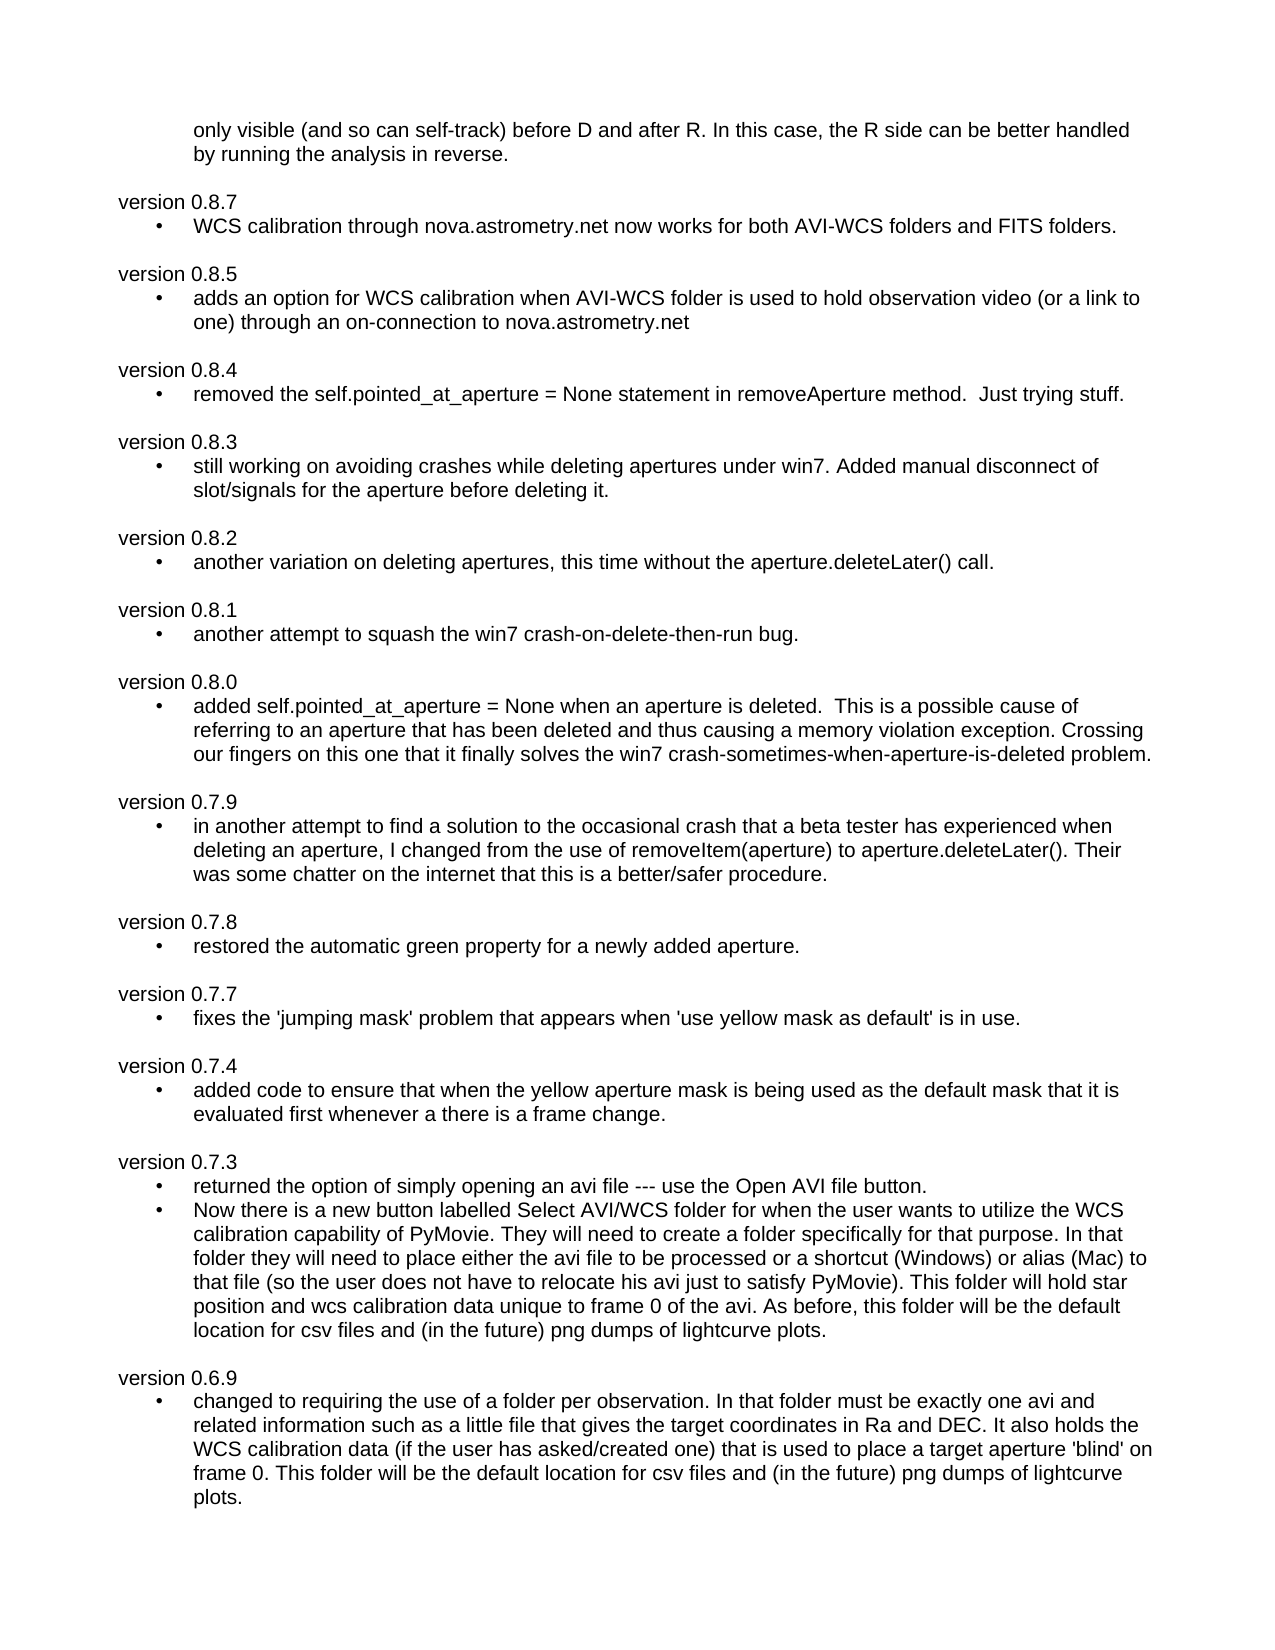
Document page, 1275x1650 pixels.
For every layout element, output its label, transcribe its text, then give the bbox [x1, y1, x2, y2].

list only visible (and so can self-track) before D and after R. In this case, the R side can be better handled by running the analysis in reverse. [156, 118, 1157, 190]
list WCS calibration through nova.astrometry.net now works for both AVI-WCS folders and FITS folders. [156, 214, 1157, 262]
list another variation on deleting apertures, this time without the aperture.deleteLater() call. [156, 550, 1157, 598]
text version 0.8.5 [118, 262, 1157, 286]
list returned the option of simply opening an avi file --- use the Open AVI file button. [156, 1173, 1157, 1197]
text version 0.6.9 [118, 1365, 1157, 1389]
text version 0.8.4 [118, 358, 1157, 382]
list in another attempt to find a solution to the occasional crash that a beta tester has experienced when deleting an aperture, I changed from the use of removeItem(aperture) to aperture.deleteLater(). Their was some chatter on the internet that this is a better/safer procedure. [156, 814, 1157, 909]
text version 0.8.0 [118, 670, 1157, 694]
text version 0.8.1 [118, 598, 1157, 622]
list added self.pointed_at_aperture = None when an aperture is deleted. This is a possible cause of referring to an aperture that has been deleted and thus causing a memory violation exception. Crossing our fingers on this one that it finally solves the win7 crash-sometimes-when-aperture-is-deleted problem. [156, 694, 1157, 790]
list fixes the 'jumping mask' problem that appears when 'use yellow mask as default' is in use. [156, 1006, 1157, 1053]
text version 0.7.9 [118, 790, 1157, 814]
text version 0.7.3 [118, 1149, 1157, 1173]
list removed the self.pointed_at_aperture = None statement in removeAperture method. Just trying stuff. [156, 382, 1157, 430]
list another attempt to squash the win7 crash-on-delete-then-run bug. [156, 622, 1157, 670]
text version 0.7.4 [118, 1053, 1157, 1077]
list added code to ensure that when the yellow aperture mask is being used as the default mask that it is evaluated first whenever a there is a frame change. [156, 1077, 1157, 1149]
text version 0.8.2 [118, 526, 1157, 550]
list adds an option for WCS calibration when AVI-WCS folder is used to hold observation video (or a link to one) through an on-connection to nova.astrometry.net [156, 286, 1157, 358]
list Now there is a new button labelled Select AVI/WCS folder for when the user wants to utilize the WCS calibration capability of PyMovie. They will need to create a folder specifically for that purpose. In that folder they will need to place either the avi file to be processed or a shortcut (Windows) or alias (Mac) to that file (so the user does not have to relocate his avi just to satisfy PyMovie). This folder will hold star position and wcs calibration data unique to frame 0 of the avi. As before, this folder will be the default location for csv files and (in the future) png dumps of lightcurve plots. [156, 1197, 1157, 1365]
list still working on avoiding crashes while deleting apertures under win7. Added manual disconnect of slot/signals for the aperture before deleting it. [156, 454, 1157, 526]
text version 0.7.7 [118, 982, 1157, 1006]
list restored the automatic green property for a newly added aperture. [156, 933, 1157, 982]
text version 0.8.3 [118, 430, 1157, 454]
list changed to requiring the use of a folder per observation. In that folder must be exactly one avi and related information such as a little file that gives the target coordinates in Ra and DEC. It also holds the WCS calibration data (if the user has asked/created one) that is used to place a target aperture 'blind' on frame 0. This folder will be the default location for csv files and (in the future) png dumps of lightcurve plots. [156, 1389, 1157, 1509]
text version 0.8.7 [118, 190, 1157, 214]
text version 0.7.8 [118, 909, 1157, 933]
